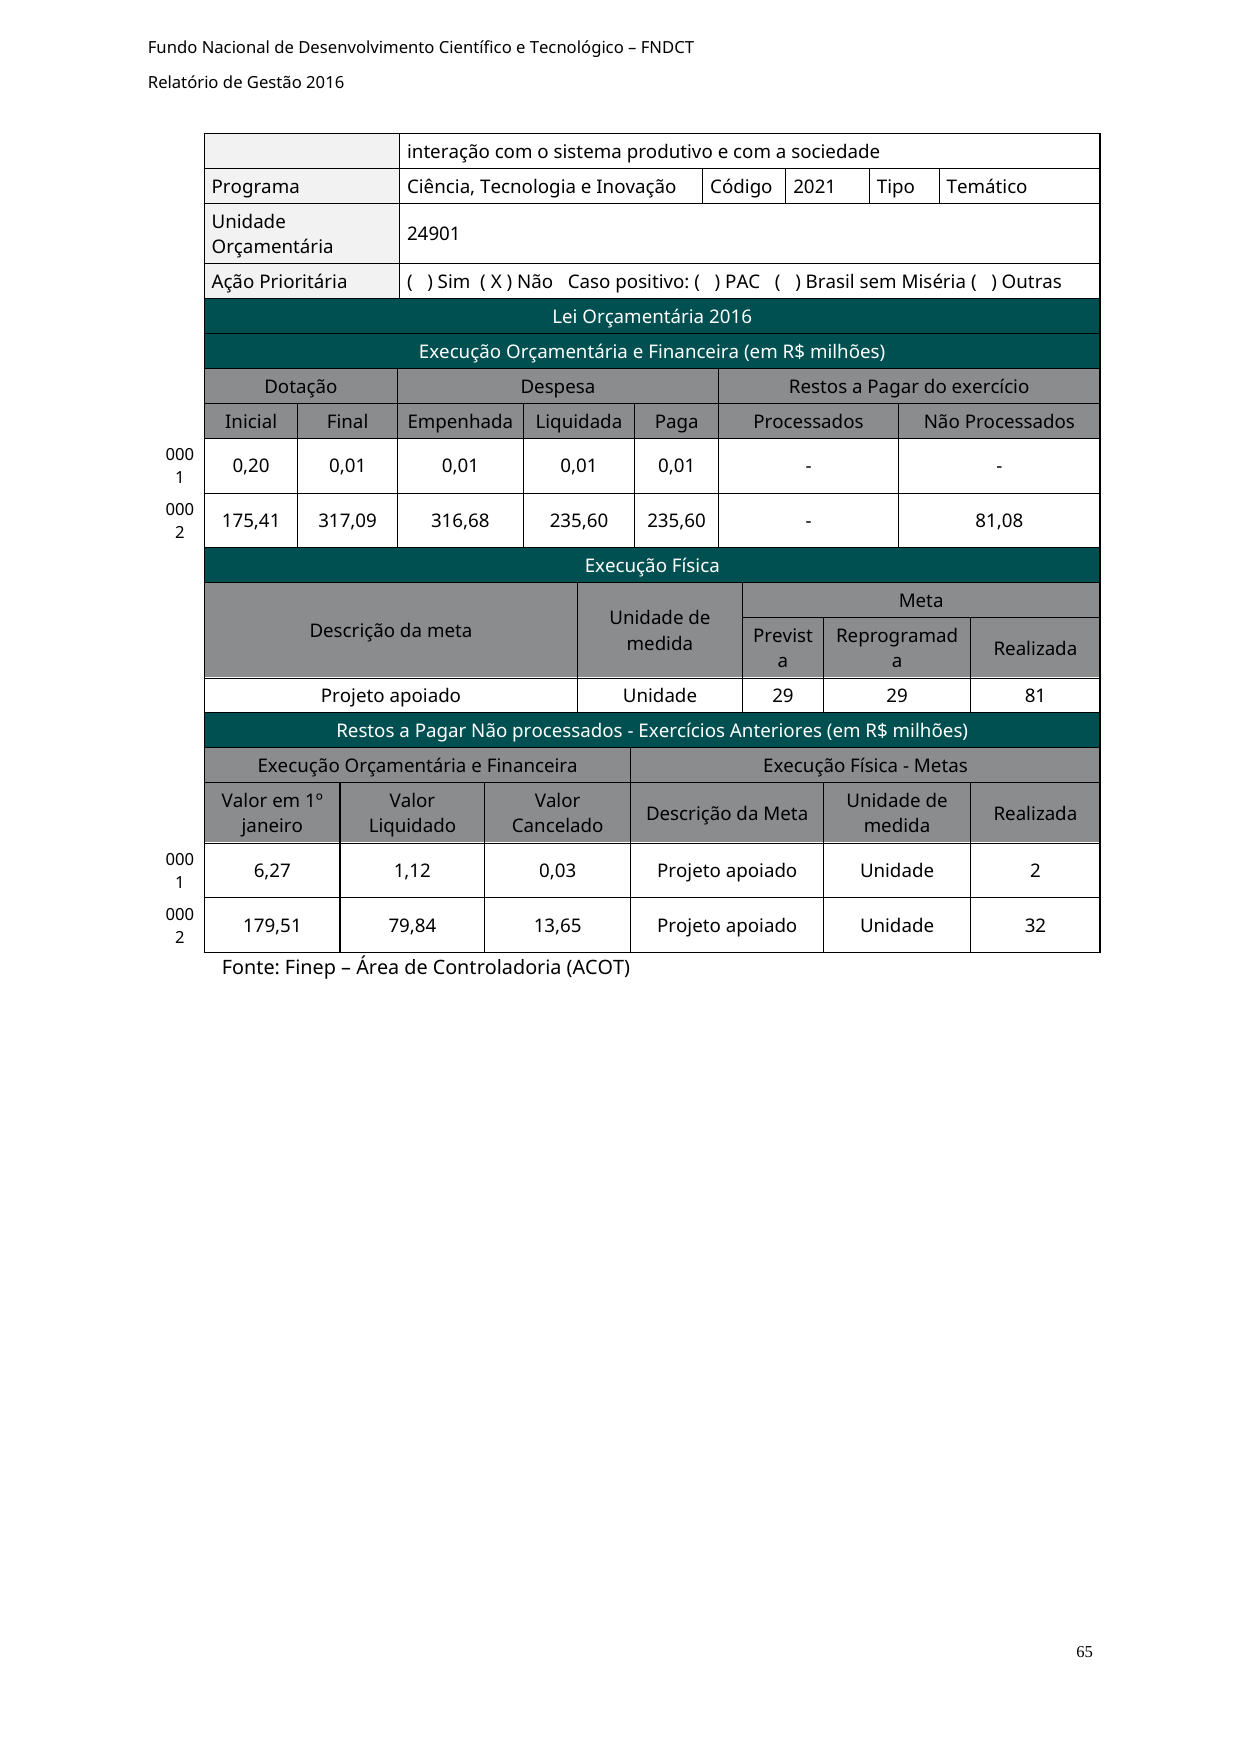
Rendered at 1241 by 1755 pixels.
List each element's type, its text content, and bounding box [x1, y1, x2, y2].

table_cell - [719, 494, 898, 547]
table_cell [155, 582, 204, 617]
table_cell Final [298, 404, 397, 438]
table_cell [155, 403, 204, 438]
table_cell Execução Orçamentária e Financeira [205, 748, 630, 782]
table_cell Processados [719, 404, 898, 438]
table_cell Execução Física - Metas [631, 748, 1099, 782]
table_cell 0,01 [635, 439, 718, 492]
table_cell Tipo [870, 169, 939, 203]
table_cell [155, 747, 204, 782]
table_cell Não Processados [899, 404, 1099, 438]
table_cell Código [703, 169, 785, 203]
table_cell 235,60 [635, 494, 718, 547]
table_cell [155, 782, 204, 842]
table_cell 2 [971, 844, 1099, 897]
table_cell Unidade [578, 679, 742, 712]
table_cell Despesa [398, 369, 718, 403]
table_cell Unidade [824, 898, 970, 952]
table_cell 0002 [155, 493, 204, 547]
table_cell Realizada [971, 783, 1099, 842]
table_cell [205, 134, 399, 168]
table_cell 0,20 [205, 439, 297, 492]
table_cell Dotação [205, 369, 397, 403]
table_cell Temático [940, 169, 1099, 203]
table_cell 29 [743, 679, 823, 712]
table_cell 235,60 [524, 494, 634, 547]
table_cell ( ) Sim ( X ) Não Caso positivo: ( ) PAC ( ) Brasil sem Miséria ( ) Outras [400, 264, 1099, 298]
table_cell 0002 [155, 897, 204, 952]
table_cell [155, 333, 204, 368]
table_cell 32 [971, 898, 1099, 952]
table_cell - [899, 439, 1099, 492]
table_cell 1,12 [341, 844, 484, 897]
table_cell [155, 368, 204, 403]
table_cell [155, 263, 204, 298]
table_cell Descrição da Meta [631, 783, 823, 842]
table_cell Programa [205, 169, 399, 203]
table_cell Execução Orçamentária e Financeira (em R$ milhões) [205, 334, 1099, 368]
table_cell [155, 133, 204, 168]
table_cell 79,84 [341, 898, 484, 952]
table_cell Execução Física [205, 548, 1099, 582]
table_cell Empenhada [398, 404, 523, 438]
table_cell [155, 298, 204, 333]
table_cell 179,51 [205, 898, 339, 952]
table_cell Ação Prioritária [205, 264, 399, 298]
table_cell Unidade de medida [824, 783, 970, 842]
table_cell 81 [971, 679, 1099, 712]
table_cell 317,09 [298, 494, 397, 547]
table_cell 0,01 [298, 439, 397, 492]
table_cell [155, 168, 204, 203]
table_cell [155, 617, 204, 677]
table_cell - [719, 439, 898, 492]
table_cell Liquidada [524, 404, 634, 438]
table_cell 29 [824, 679, 970, 712]
table_cell Valor em 1º janeiro [205, 783, 339, 842]
table_cell Projeto apoiado [205, 679, 577, 712]
table_cell 316,68 [398, 494, 523, 547]
table_cell Meta [743, 583, 1099, 617]
table_cell 0,01 [398, 439, 523, 492]
table_cell Reprogramada [824, 618, 970, 677]
table_cell [155, 712, 204, 747]
table_cell Paga [635, 404, 718, 438]
table_cell Projeto apoiado [631, 898, 823, 952]
table_cell Descrição da meta [205, 583, 577, 677]
table_cell Realizada [971, 618, 1099, 677]
table_cell Unidade de medida [578, 583, 742, 677]
table_cell 0,01 [524, 439, 634, 492]
table_cell Inicial [205, 404, 297, 438]
table_cell 0,03 [485, 844, 630, 897]
table_cell Valor Liquidado [341, 783, 484, 842]
table_cell 81,08 [899, 494, 1099, 547]
table_cell Unidade [824, 844, 970, 897]
table_cell Unidade Orçamentária [205, 204, 399, 263]
table_cell Valor Cancelado [485, 783, 630, 842]
table_cell [155, 203, 204, 263]
table_cell 2021 [786, 169, 869, 203]
table_cell Projeto apoiado [631, 844, 823, 897]
table_cell Restos a Pagar do exercício [719, 369, 1099, 403]
table_cell 6,27 [205, 844, 339, 897]
table_cell Prevista [743, 618, 823, 677]
table_cell Lei Orçamentária 2016 [205, 299, 1099, 333]
table_cell Ciência, Tecnologia e Inovação [400, 169, 702, 203]
table_cell 0001 [155, 438, 204, 492]
table_cell interação com o sistema produtivo e com a sociedade [400, 134, 1099, 168]
table_cell 24901 [400, 204, 1099, 263]
table_cell Restos a Pagar Não processados - Exercícios Anteriores (em R$ milhões) [205, 713, 1099, 747]
text Fonte: Finep – Área de Controladoria (ACOT) [148, 953, 1093, 980]
table_cell 175,41 [205, 494, 297, 547]
table_cell [155, 547, 204, 582]
table_cell 0001 [155, 843, 204, 897]
table_cell [155, 678, 204, 712]
table_cell 13,65 [485, 898, 630, 952]
